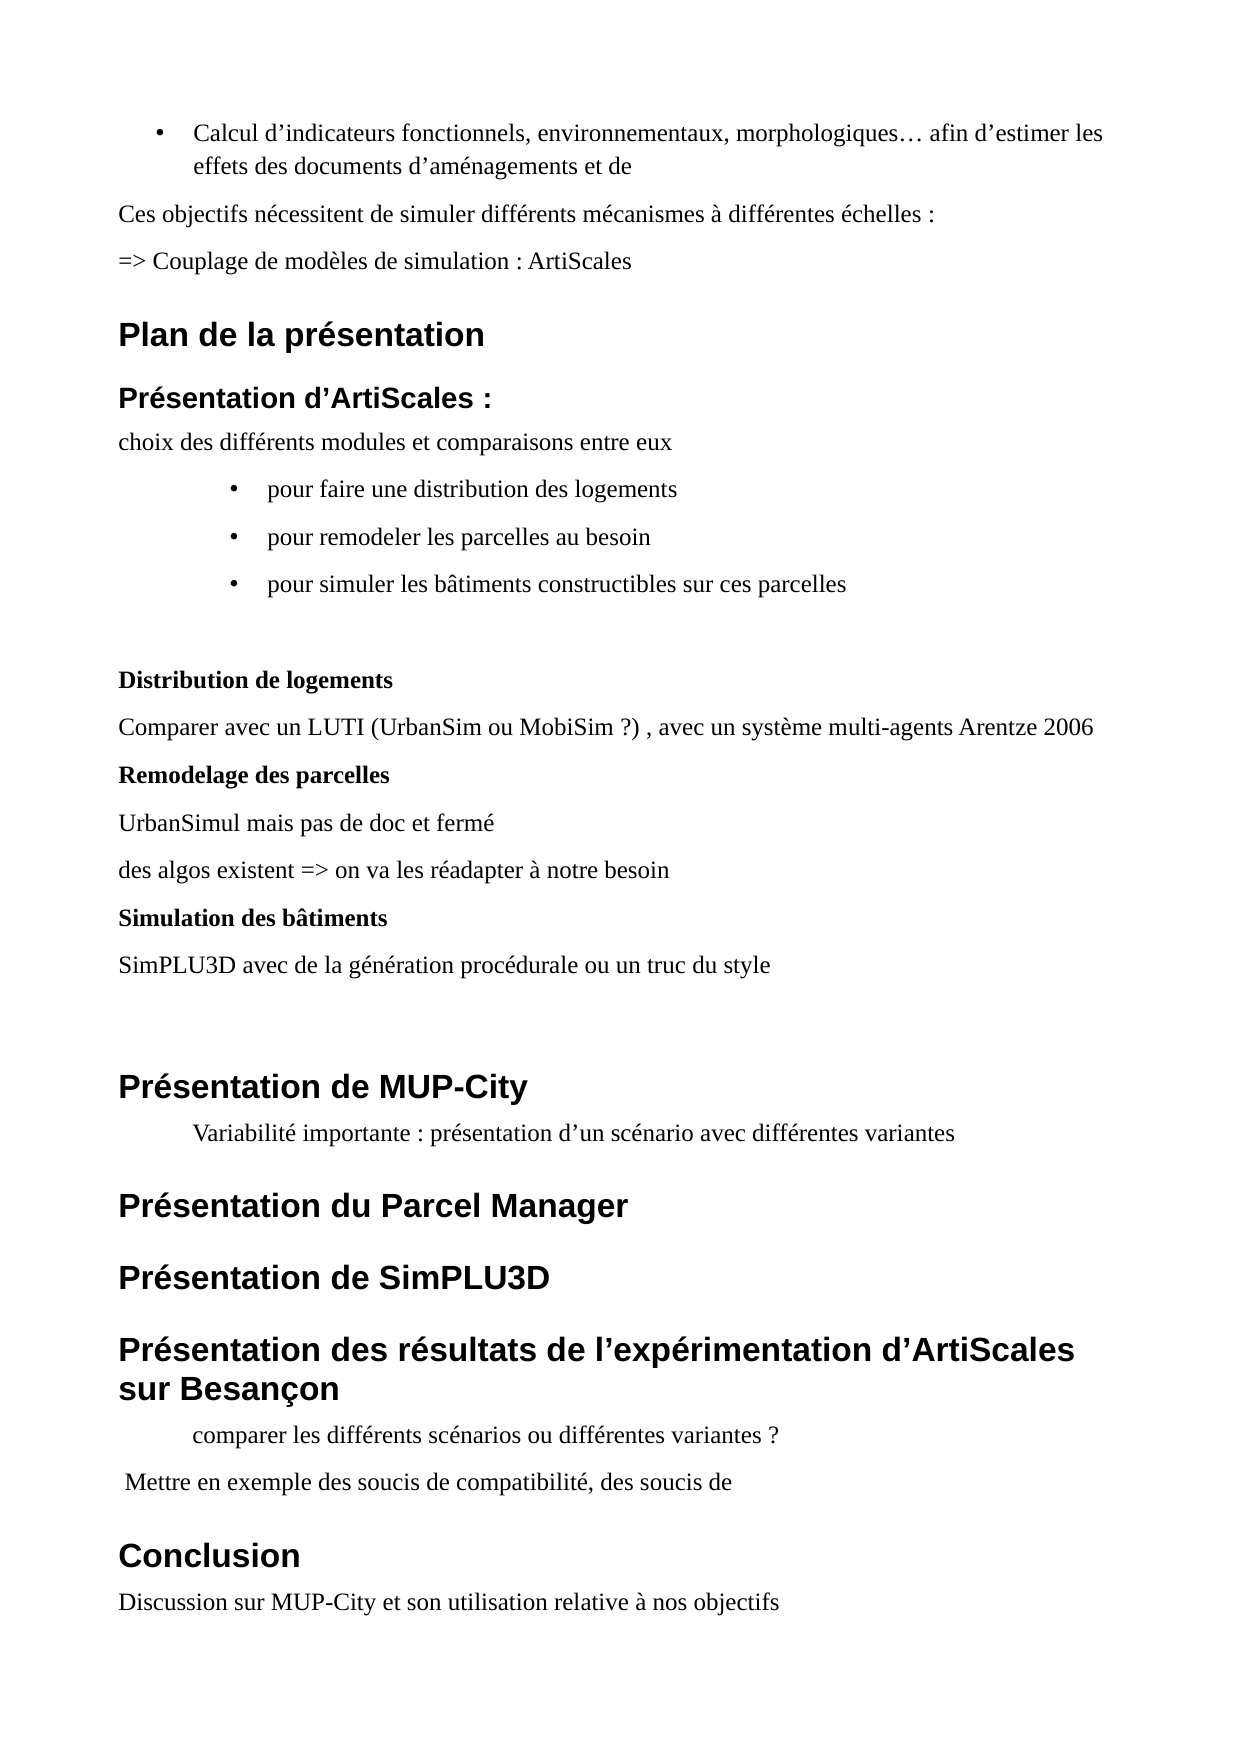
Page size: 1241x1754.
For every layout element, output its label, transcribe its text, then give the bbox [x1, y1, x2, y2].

text des algos existent => on va les réadapter à notre besoin [118, 855, 1122, 884]
text choix des différents modules et comparaisons entre eux [118, 427, 1122, 456]
text UrbanSimul mais pas de doc et fermé [118, 808, 1122, 836]
subtitle Conclusion [118, 1536, 1122, 1574]
text Mettre en exemple des soucis de compatibilité, des soucis de [118, 1467, 1122, 1496]
subtitle Présentation d’ArtiScales : [118, 381, 1122, 414]
text comparer les différents scénarios ou différentes variantes ? [118, 1420, 1122, 1448]
subtitle Présentation des résultats de l’expérimentation d’ArtiScales sur Besançon [118, 1330, 1122, 1407]
text Discussion sur MUP-City et son utilisation relative à nos objectifs [118, 1587, 1122, 1616]
text Variabilité importante : présentation d’un scénario avec différentes variantes [118, 1118, 1122, 1146]
list pour faire une distribution des logements [229, 474, 1122, 503]
subtitle Plan de la présentation [118, 315, 1122, 353]
text Ces objectifs nécessitent de simuler différents mécanismes à différentes échelles : [118, 199, 1122, 227]
subtitle Présentation de SimPLU3D [118, 1258, 1122, 1297]
text Comparer avec un LUTI (UrbanSim ou MobiSim ?) , avec un système multi-agents Arentze 2006 [118, 712, 1122, 741]
subtitle Présentation du Parcel Manager [118, 1186, 1122, 1225]
text => Couplage de modèles de simulation : ArtiScales [118, 246, 1122, 275]
list pour simuler les bâtiments constructibles sur ces parcelles [229, 569, 1122, 598]
subtitle Présentation de MUP-City [118, 1066, 1122, 1105]
text Remodelage des parcelles [118, 760, 1122, 789]
text SimPLU3D avec de la génération procédurale ou un truc du style [118, 950, 1122, 979]
text Simulation des bâtiments [118, 903, 1122, 932]
list Calcul d’indicateurs fonctionnels, environnementaux, morphologiques… afin d’estimer les effets des documents d’aménagements et de [156, 118, 1122, 180]
text Distribution de logements [118, 665, 1122, 693]
list pour remodeler les parcelles au besoin [229, 522, 1122, 551]
